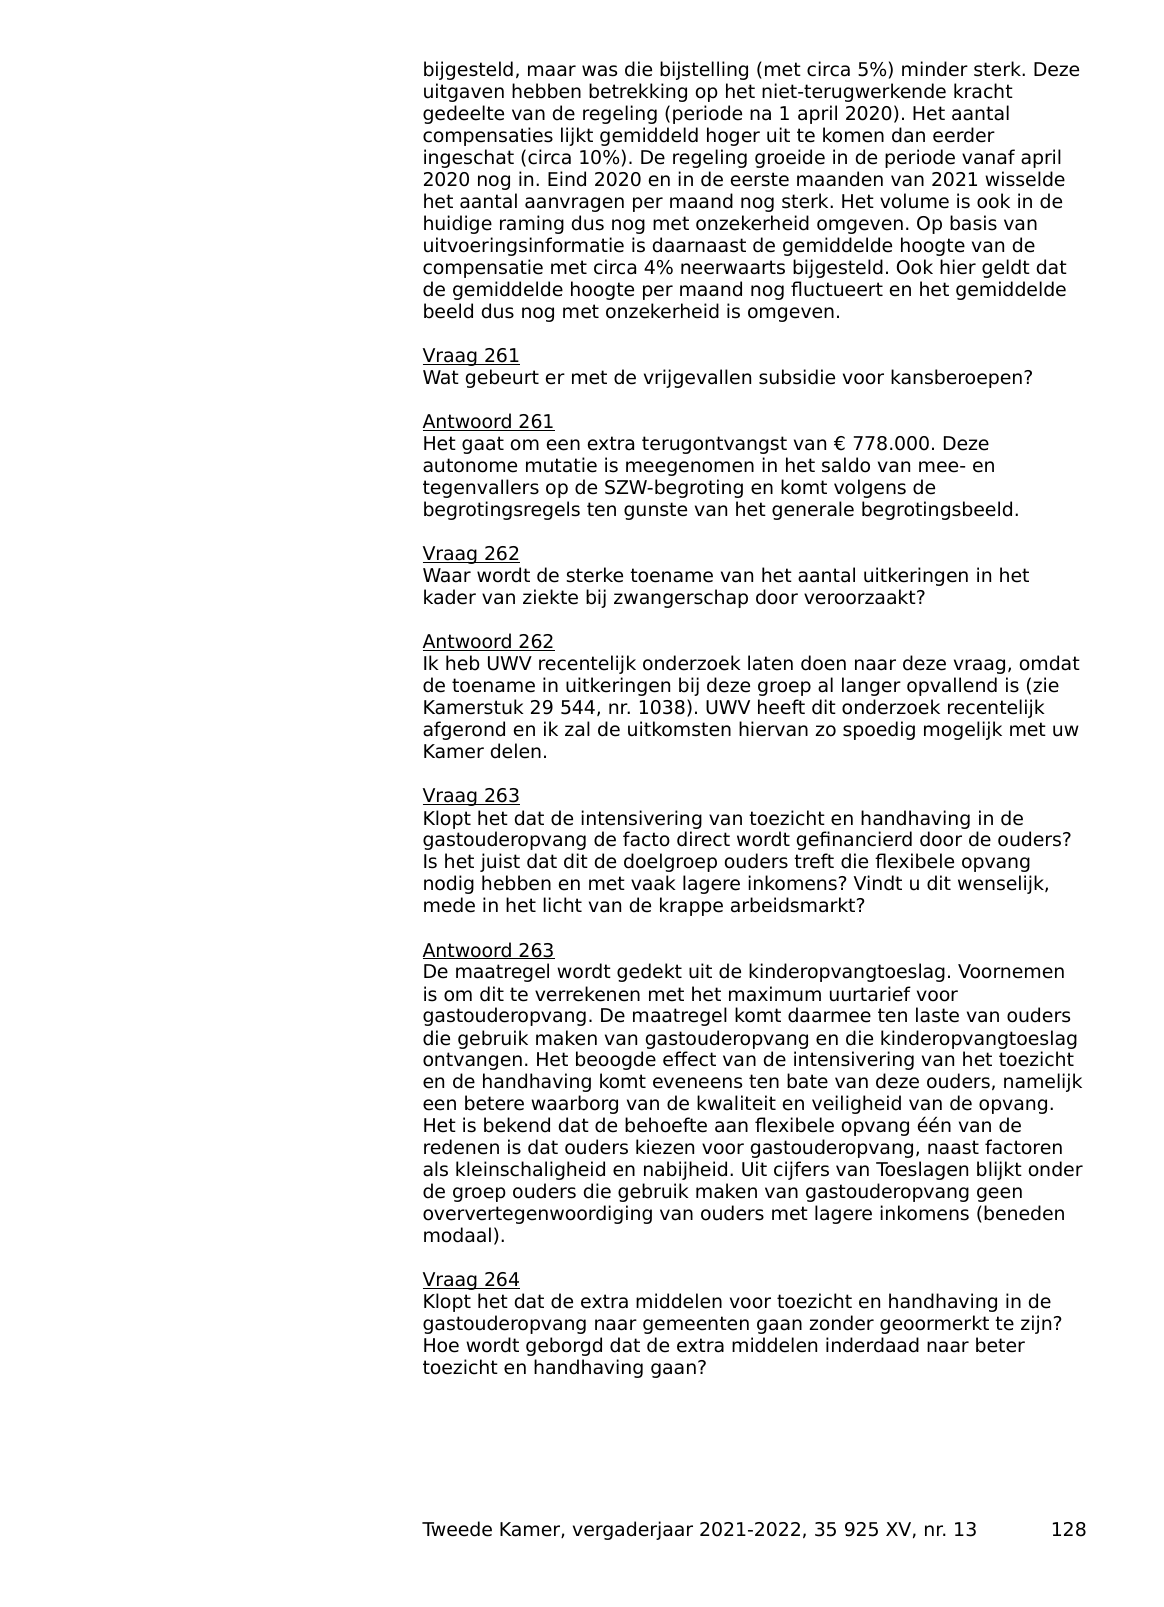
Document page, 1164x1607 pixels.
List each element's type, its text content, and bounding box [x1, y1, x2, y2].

text Klopt het dat de extra middelen voor toezicht en handhaving in de gastouderopvang naar gemeenten gaan zonder geoormerkt te zijn? Hoe wordt geborgd dat de extra middelen inderdaad naar beter toezicht en handhaving gaan? [422, 1291, 1087, 1379]
text Ik heb UWV recentelijk onderzoek laten doen naar deze vraag, omdat de toename in uitkeringen bij deze groep al langer opvallend is (zie Kamerstuk 29 544, nr. 1038). UWV heeft dit onderzoek recentelijk afgerond en ik zal de uitkomsten hiervan zo spoedig mogelijk met uw Kamer delen. [422, 653, 1087, 763]
text Het gaat om een extra terugontvangst van € 778.000. Deze autonome mutatie is meegenomen in het saldo van mee- en tegenvallers op de SZW-begroting en komt volgens de begrotingsregels ten gunste van het generale begrotingsbeeld. [422, 433, 1087, 521]
subtitle Vraag 261 [422, 345, 1087, 367]
subtitle Vraag 262 [422, 543, 1087, 565]
subtitle Antwoord 262 [422, 631, 1087, 653]
subtitle Vraag 263 [422, 785, 1087, 807]
subtitle Vraag 264 [422, 1269, 1087, 1291]
subtitle Antwoord 263 [422, 939, 1087, 961]
text Waar wordt de sterke toename van het aantal uitkeringen in het kader van ziekte bij zwangerschap door veroorzaakt? [422, 565, 1087, 609]
text De maatregel wordt gedekt uit de kinderopvangtoeslag. Voornemen is om dit te verrekenen met het maximum uurtarief voor gastouderopvang. De maatregel komt daarmee ten laste van ouders die gebruik maken van gastouderopvang en die kinderopvangtoeslag ontvangen. Het beoogde effect van de intensivering van het toezicht en de handhaving komt eveneens ten bate van deze ouders, namelijk een betere waarborg van de kwaliteit en veiligheid van de opvang. Het is bekend dat de behoefte aan flexibele opvang één van de redenen is dat ouders kiezen voor gastouderopvang, naast factoren als kleinschaligheid en nabijheid. Uit cijfers van Toeslagen blijkt onder de groep ouders die gebruik maken van gastouderopvang geen oververtegenwoordiging van ouders met lagere inkomens (beneden modaal). [422, 961, 1087, 1247]
subtitle Antwoord 261 [422, 411, 1087, 433]
text Wat gebeurt er met de vrijgevallen subsidie voor kansberoepen? [422, 367, 1087, 389]
text Klopt het dat de intensivering van toezicht en handhaving in de gastouderopvang de facto direct wordt gefinancierd door de ouders? Is het juist dat dit de doelgroep ouders treft die flexibele opvang nodig hebben en met vaak lagere inkomens? Vindt u dit wenselijk, mede in het licht van de krappe arbeidsmarkt? [422, 807, 1087, 917]
text bijgesteld, maar was die bijstelling (met circa 5%) minder sterk. Deze uitgaven hebben betrekking op het niet-terugwerkende kracht gedeelte van de regeling (periode na 1 april 2020). Het aantal compensaties lijkt gemiddeld hoger uit te komen dan eerder ingeschat (circa 10%). De regeling groeide in de periode vanaf april 2020 nog in. Eind 2020 en in de eerste maanden van 2021 wisselde het aantal aanvragen per maand nog sterk. Het volume is ook in de huidige raming dus nog met onzekerheid omgeven. Op basis van uitvoeringsinformatie is daarnaast de gemiddelde hoogte van de compensatie met circa 4% neerwaarts bijgesteld. Ook hier geldt dat de gemiddelde hoogte per maand nog fluctueert en het gemiddelde beeld dus nog met onzekerheid is omgeven. [422, 59, 1087, 323]
